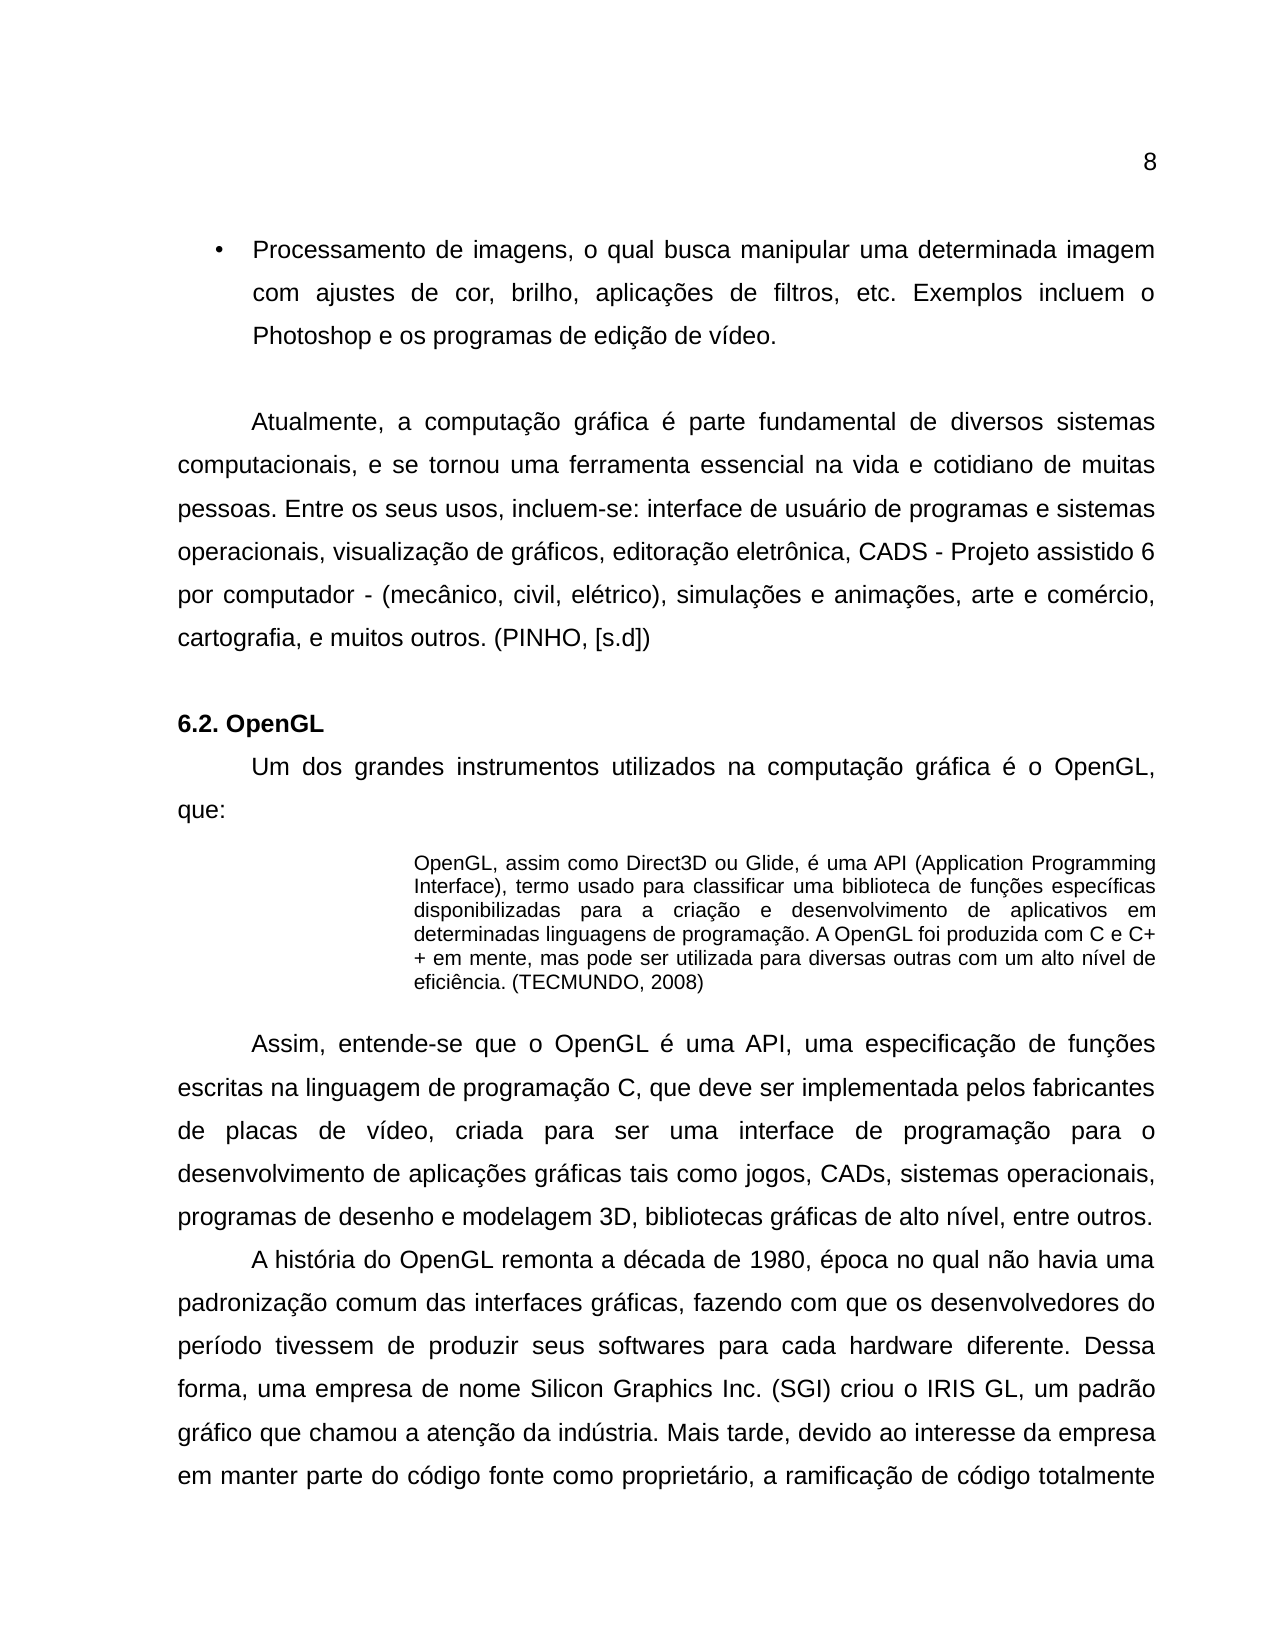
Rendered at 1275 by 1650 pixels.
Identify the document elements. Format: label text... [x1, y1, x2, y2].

text OpenGL, assim como Direct3D ou Glide, é uma API (Application Programming Interface), termo usado para classificar uma biblioteca de funções específicas disponibilizadas para a criação e desenvolvimento de aplicativos em determinadas linguagens de programação. A OpenGL foi produzida com C e C++ em mente, mas pode ser utilizada para diversas outras com um alto nível de eficiência. (TECMUNDO, 2008) [413, 850, 1157, 994]
text Um dos grandes instrumentos utilizados na computação gráfica é o OpenGL, que: [177, 752, 1157, 824]
text Assim, entende-se que o OpenGL é uma API, uma especificação de funções escritas na linguagem de programação C, que deve ser implementada pelos fabricantes de placas de vídeo, criada para ser uma interface de programação para o desenvolvimento de aplicações gráficas tais como jogos, CADs, sistemas operacionais, programas de desenho e modelagem 3D, bibliotecas gráficas de alto nível, entre outros. [177, 1029, 1157, 1231]
text Atualmente, a computação gráfica é parte fundamental de diversos sistemas computacionais, e se tornou uma ferramenta essencial na vida e cotidiano de muitas pessoas. Entre os seus usos, incluem-se: interface de usuário de programas e sistemas operacionais, visualização de gráficos, editoração eletrônica, CADS - Projeto assistido 6 por computador - (mecânico, civil, elétrico), simulações e animações, arte e comércio, cartografia, e muitos outros. (PINHO, [s.d]) [177, 407, 1157, 652]
subtitle 6.2. OpenGL [177, 709, 1157, 738]
list Processamento de imagens, o qual busca manipular uma determinada imagem com ajustes de cor, brilho, aplicações de filtros, etc. Exemplos incluem o Photoshop e os programas de edição de vídeo. [215, 235, 1157, 350]
text A história do OpenGL remonta a década de 1980, época no qual não havia uma padronização comum das interfaces gráficas, fazendo com que os desenvolvedores do período tivessem de produzir seus softwares para cada hardware diferente. Dessa forma, uma empresa de nome Silicon Graphics Inc. (SGI) criou o IRIS GL, um padrão gráfico que chamou a atenção da indústria. Mais tarde, devido ao interesse da empresa em manter parte do código fonte como proprietário, a ramificação de código totalmente [177, 1245, 1157, 1489]
